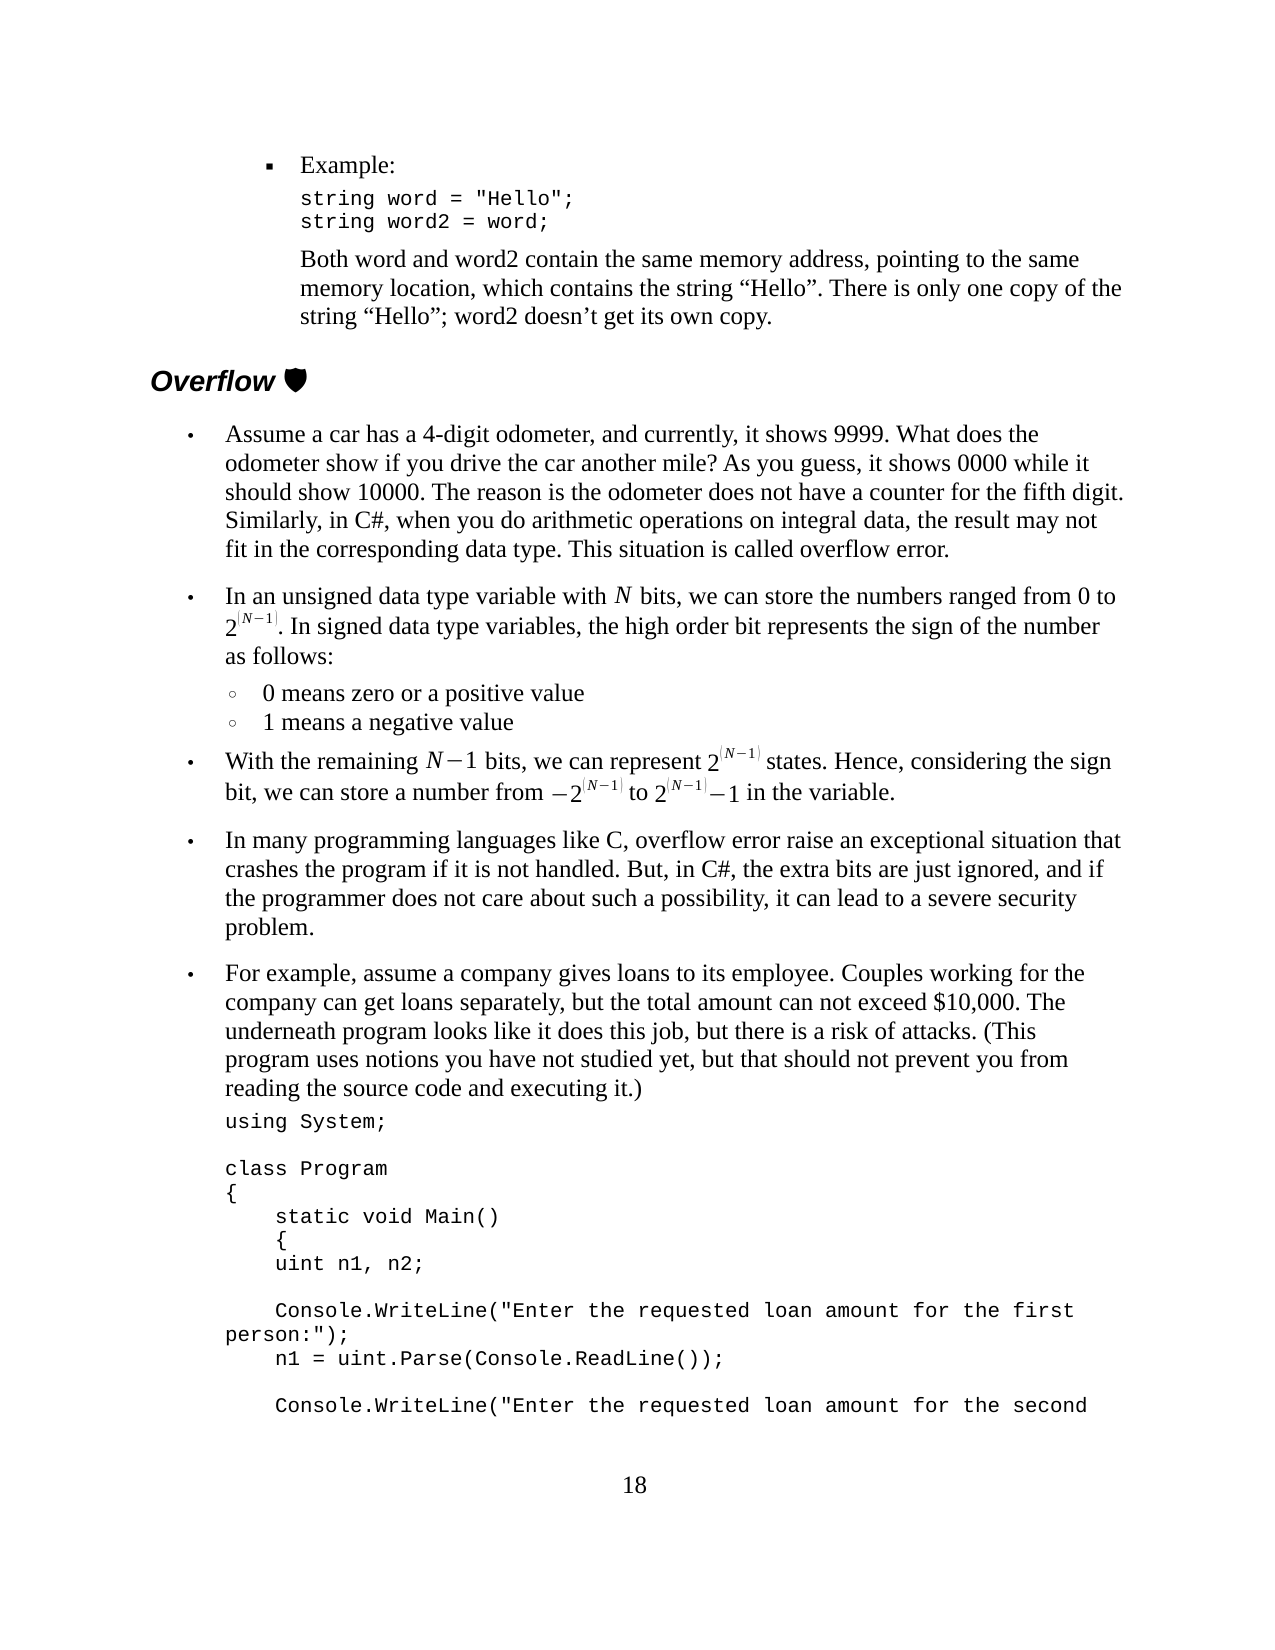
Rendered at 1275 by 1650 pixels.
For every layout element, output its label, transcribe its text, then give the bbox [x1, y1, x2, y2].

list In an unsigned data type variable with bits, we can store the numbers ranged from 0 to . In signed data type variables, the high order bit represents the sign of the number as follows: [187, 581, 1125, 669]
list { [187, 1182, 1125, 1206]
list string word2 = word; [262, 211, 1125, 235]
list n1 = uint.Parse(Console.ReadLine()); [187, 1347, 1125, 1371]
list 0 means zero or a positive value [225, 678, 1125, 707]
list Console.WriteLine("Enter the requested loan amount for the first person:"); [187, 1300, 1125, 1347]
list With the remaining bits, we can represent states. Hence, considering the sign bit, we can store a number from to in the variable. [187, 745, 1125, 807]
list static void Main() [187, 1206, 1125, 1229]
list 1 means a negative value [225, 707, 1125, 736]
list uint n1, n2; [187, 1253, 1125, 1277]
list using System; [187, 1111, 1125, 1135]
list { [187, 1229, 1125, 1253]
list For example, assume a company gives loans to its employee. Couples working for the company can get loans separately, but the total amount can not exceed $10,000. The underneath program looks like it does this job, but there is a risk of attacks. (This program uses notions you have not studied yet, but that should not prevent you from reading the source code and executing it.) [187, 958, 1125, 1102]
list Example: [262, 150, 1125, 179]
list In many programming languages like C, overflow error raise an exceptional situation that crashes the program if it is not handled. But, in C#, the extra bits are just ignored, and if the programmer does not care about such a possibility, it can lead to a severe security problem. [187, 825, 1125, 940]
list Console.WriteLine("Enter the requested loan amount for the second [187, 1395, 1125, 1418]
list Assume a car has a 4-digit odometer, and currently, it shows 9999. What does the odometer show if you drive the car another mile? As you guess, it shows 0000 while it should show 10000. The reason is the odometer does not have a counter for the fifth digit. Similarly, in C#, when you do arithmetic operations on integral data, the result may not fit in the corresponding data type. This situation is called overflow error. [187, 419, 1125, 563]
list string word = "Hello"; [262, 188, 1125, 211]
list Both word and word2 contain the same memory address, pointing to the same memory location, which contains the string “Hello”. There is only one copy of the string “Hello”; word2 doesn’t get its own copy. [262, 244, 1125, 330]
subtitle Overflow 🛡️ [150, 364, 1125, 398]
list class Program [187, 1158, 1125, 1182]
